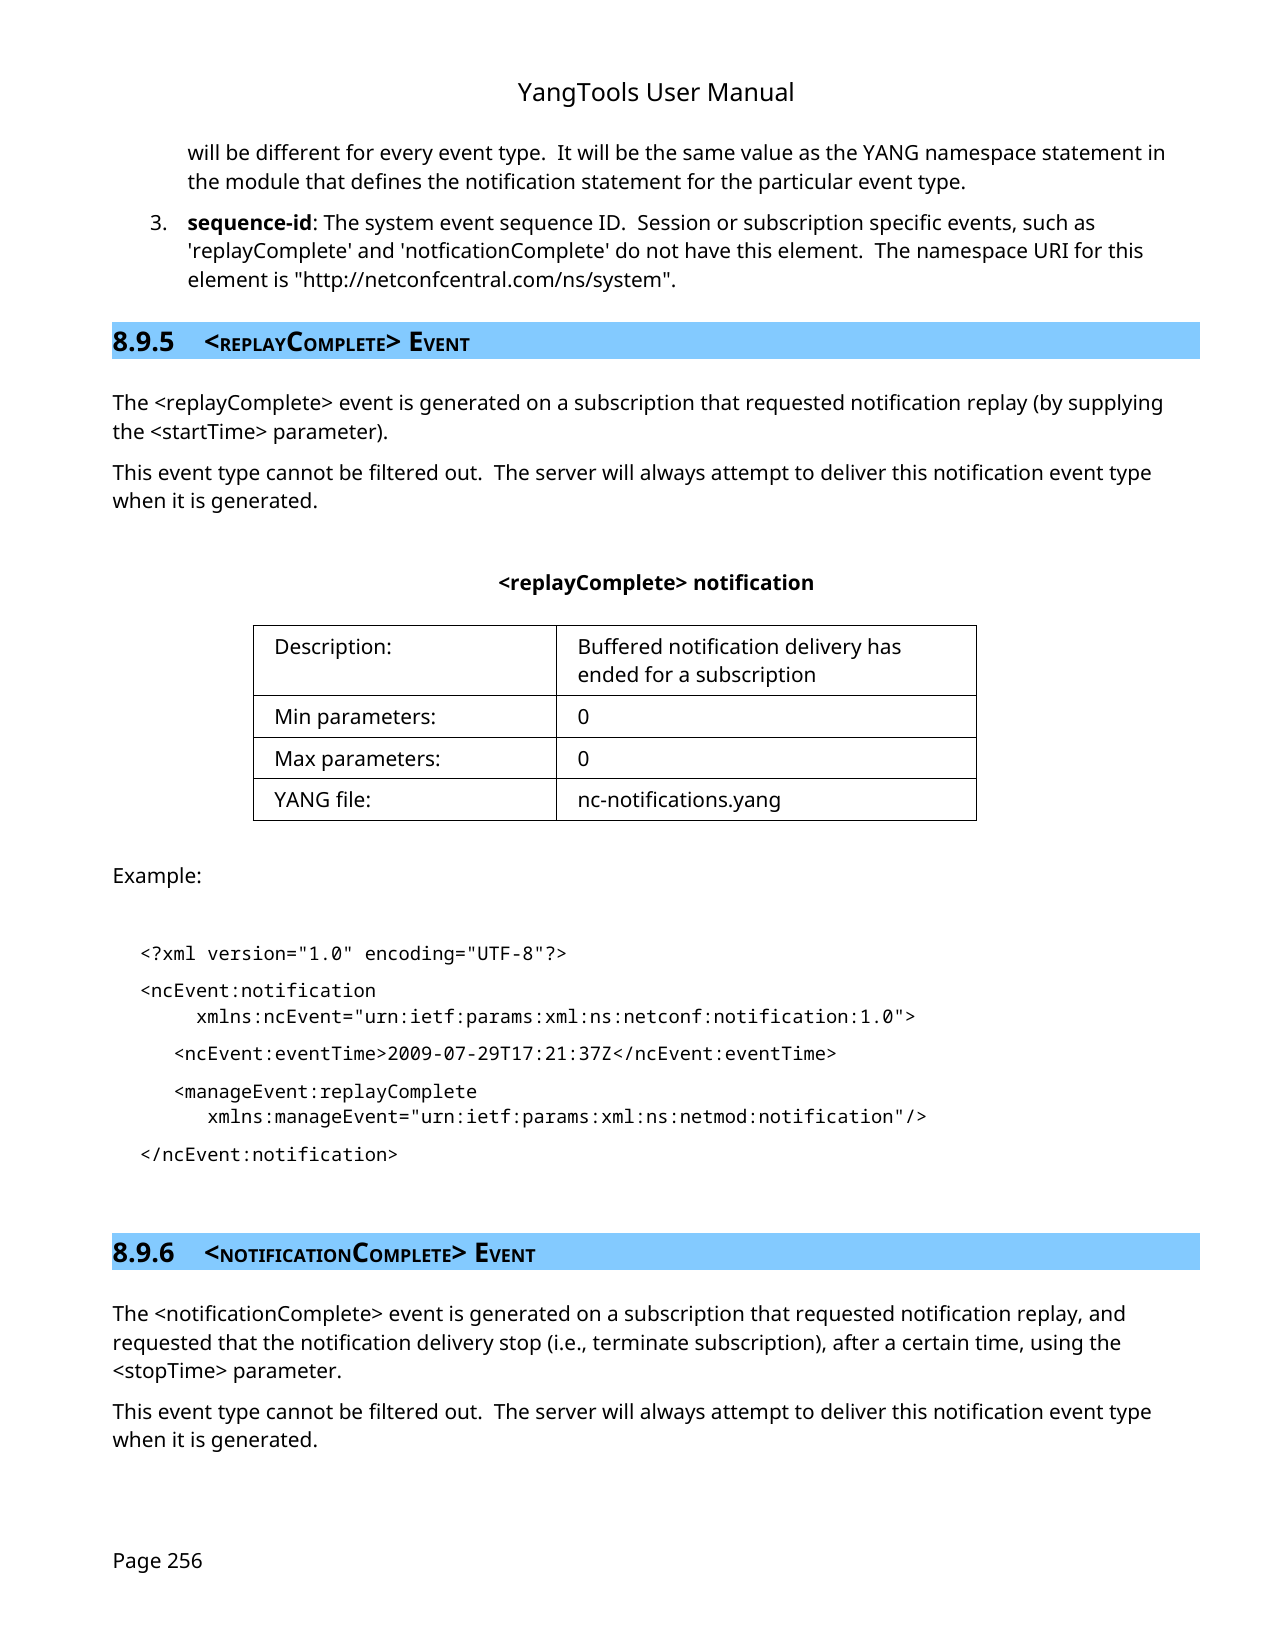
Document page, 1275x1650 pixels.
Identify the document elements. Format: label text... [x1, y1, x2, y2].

subtitle <replayComplete> Event [112, 322, 1200, 359]
table_cell 0 [557, 738, 976, 778]
table_cell Max parameters: [254, 738, 556, 778]
text <manageEvent:replayComplete xmlns:manageEvent="urn:ietf:params:xml:ns:netmod:notification"/> [139, 1078, 1200, 1129]
table_cell Min parameters: [254, 696, 556, 737]
subtitle <replayComplete> notification [127, 568, 1185, 597]
text <ncEvent:eventTime>2009-07-29T17:21:37Z</ncEvent:eventTime> [139, 1041, 1200, 1066]
table_cell 0 [557, 696, 976, 737]
text <ncEvent:notification xmlns:ncEvent="urn:ietf:params:xml:ns:netconf:notification:1.0"> [139, 978, 1200, 1029]
list sequence-id: The system event sequence ID. Session or subscription specific events, such as 'replayComplete' and 'notficationComplete' do not have this element. The namespace URI for this element is "http://netconfcentral.com/ns/system". [150, 208, 1200, 293]
table_header Buffered notification delivery has ended for a subscription [557, 626, 976, 695]
text The <notificationComplete> event is generated on a subscription that requested notification replay, and requested that the notification delivery stop (i.e., terminate subscription), after a certain time, using the <stopTime> parameter. [112, 1299, 1200, 1385]
text <?xml version="1.0" encoding="UTF-8"?> [139, 940, 1200, 966]
text This event type cannot be filtered out. The server will always attempt to deliver this notification event type when it is generated. [112, 1397, 1200, 1454]
list will be different for every event type. It will be the same value as the YANG namespace statement in the module that defines the notification statement for the particular event type. [150, 138, 1200, 195]
text The <replayComplete> event is generated on a subscription that requested notification replay (by supplying the <startTime> parameter). [112, 388, 1200, 445]
subtitle <notificationComplete> Event [112, 1233, 1200, 1270]
text Example: [112, 862, 1200, 890]
table_cell nc-notifications.yang [557, 779, 976, 820]
table_cell YANG file: [254, 779, 556, 820]
table_header Description: [254, 626, 556, 695]
text </ncEvent:notification> [139, 1141, 1200, 1167]
text This event type cannot be filtered out. The server will always attempt to deliver this notification event type when it is generated. [112, 458, 1200, 515]
